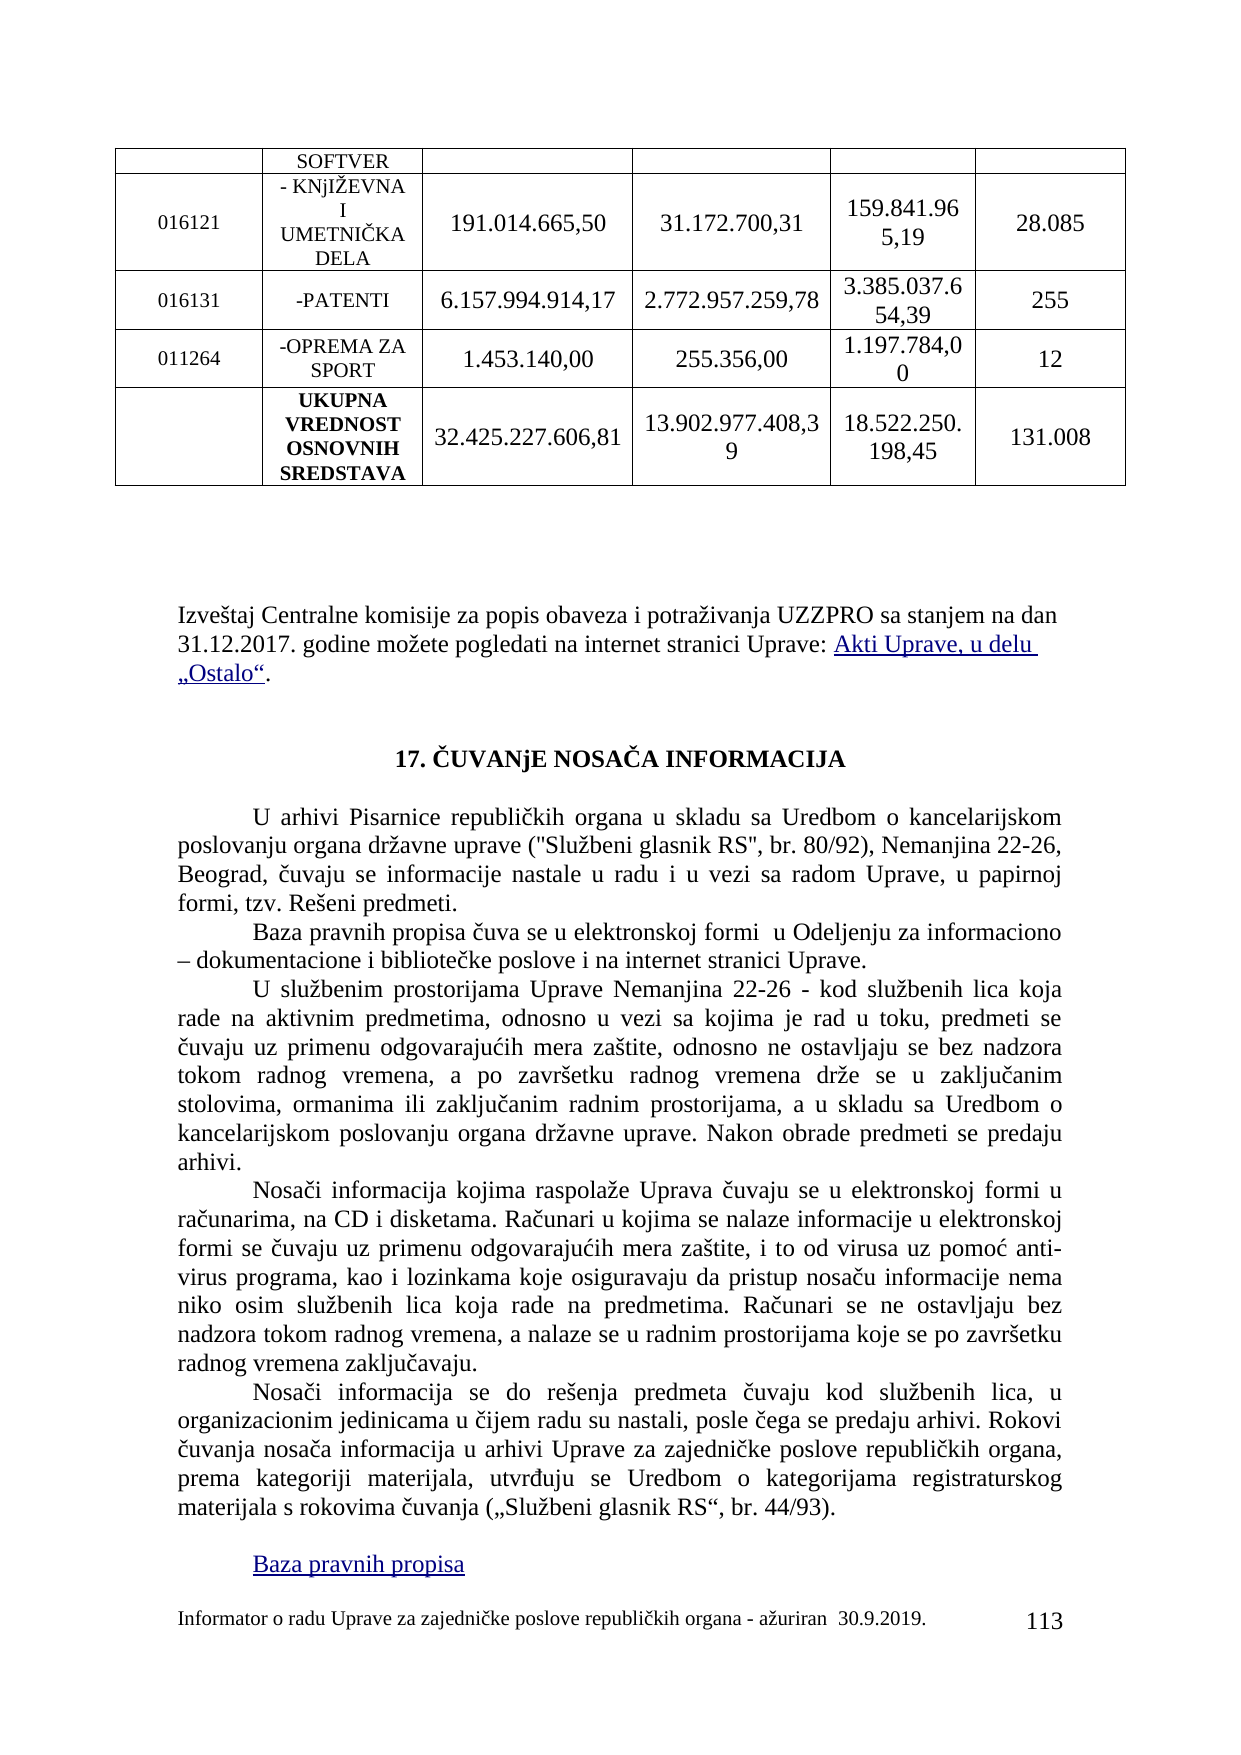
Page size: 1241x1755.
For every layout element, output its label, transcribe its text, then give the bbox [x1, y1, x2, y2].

table_cell 18.522.250.198,45 [831, 388, 975, 484]
table_cell 3.385.037.654,39 [831, 271, 975, 329]
text Nosači informacija kojima raspolaže Uprava čuvaju se u elektronskoj formi u računarima, na CD i disketama. Računari u kojima se nalaze informacije u elektronskoj formi se čuvaju uz primenu odgovarajućih mera zaštite, i to od virusa uz pomoć anti-virus programa, kao i lozinkama koje osiguravaju da pristup nosaču informacije nema niko osim službenih lica koja rade na predmetima. Računari se ne ostavlјaju bez nadzora tokom radnog vremena, a nalaze se u radnim prostorijama koje se po završetku radnog vremena zaklјučavaju. [177, 1176, 1063, 1377]
table_cell [831, 149, 975, 173]
table_cell 6.157.994.914,17 [423, 271, 632, 329]
table_cell 1.197.784,00 [831, 330, 975, 387]
table_cell 28.085 [976, 174, 1125, 270]
table_cell [116, 149, 262, 173]
table_cell 255 [976, 271, 1125, 329]
text Nosači informacija se do rešenja predmeta čuvaju kod službenih lica, u organizacionim jedinicama u čijem radu su nastali, posle čega se predaju arhivi. Rokovi čuvanja nosača informacija u arhivi Uprave za zajedničke poslove republičkih organa, prema kategoriji materijala, utvrđuju se Uredbom o kategorijama registraturskog materijala s rokovima čuvanja („Službeni glasnik RS“, br. 44/93). [177, 1377, 1063, 1521]
table_cell 191.014.665,50 [423, 174, 632, 270]
table_cell -OPREMA ZA SPORT [263, 330, 422, 387]
table_cell [633, 149, 830, 173]
table_cell -PATENTI [263, 271, 422, 329]
text Baza pravnih propisa [177, 1549, 1063, 1578]
table_cell [116, 388, 262, 484]
text U službenim prostorijama Uprave Nemanjina 22-26 - kod službenih lica koja rade na aktivnim predmetima, odnosno u vezi sa kojima je rad u toku, predmeti se čuvaju uz primenu odgovarajućih mera zaštite, odnosno ne ostavlјaju se bez nadzora tokom radnog vremena, a po završetku radnog vremena drže se u zaklјučanim stolovima, ormanima ili zaklјučanim radnim prostorijama, a u skladu sa Uredbom o kancelarijskom poslovanju organa državne uprave. Nakon obrade predmeti se predaju arhivi. [177, 974, 1063, 1176]
text Baza pravnih propisa čuva se u elektronskoj formi u Odelјenju za informaciono – dokumentacione i bibliotečke poslove i na internet stranici Uprave. [177, 917, 1063, 974]
table_cell 32.425.227.606,81 [423, 388, 632, 484]
text 17. ČUVANјE NOSAČA INFORMACIJA [177, 744, 1063, 773]
table_cell 131.008 [976, 388, 1125, 484]
table_cell 12 [976, 330, 1125, 387]
table_cell 016121 [116, 174, 262, 270]
table_cell 255.356,00 [633, 330, 830, 387]
table_cell SOFTVER [263, 149, 422, 173]
text U arhivi Pisarnice republičkih organa u skladu sa Uredbom o kancelarijskom poslovanju organa državne uprave (''Službeni glasnik RS'', br. 80/92), Nemanjina 22-26, Beograd, čuvaju se informacije nastale u radu i u vezi sa radom Uprave, u papirnoj formi, tzv. Rešeni predmeti. [177, 802, 1063, 917]
table_cell - KNјIŽEVNA I UMETNIČKA DELA [263, 174, 422, 270]
table_cell 011264 [116, 330, 262, 387]
table_cell 159.841.965,19 [831, 174, 975, 270]
table_cell 016131 [116, 271, 262, 329]
text Izveštaj Centralne komisije za popis obaveza i potraživanja UZZPRO sa stanjem na dan 31.12.2017. godine možete pogledati na internet stranici Uprave: Akti Uprave, u delu „Ostalo“. [177, 601, 1063, 687]
table_cell 1.453.140,00 [423, 330, 632, 387]
table_cell [423, 149, 632, 173]
table_cell 31.172.700,31 [633, 174, 830, 270]
table_cell 2.772.957.259,78 [633, 271, 830, 329]
table_cell UKUPNA VREDNOST OSNOVNIH SREDSTAVA [263, 388, 422, 484]
table_cell [976, 149, 1125, 173]
table_cell 13.902.977.408,39 [633, 388, 830, 484]
